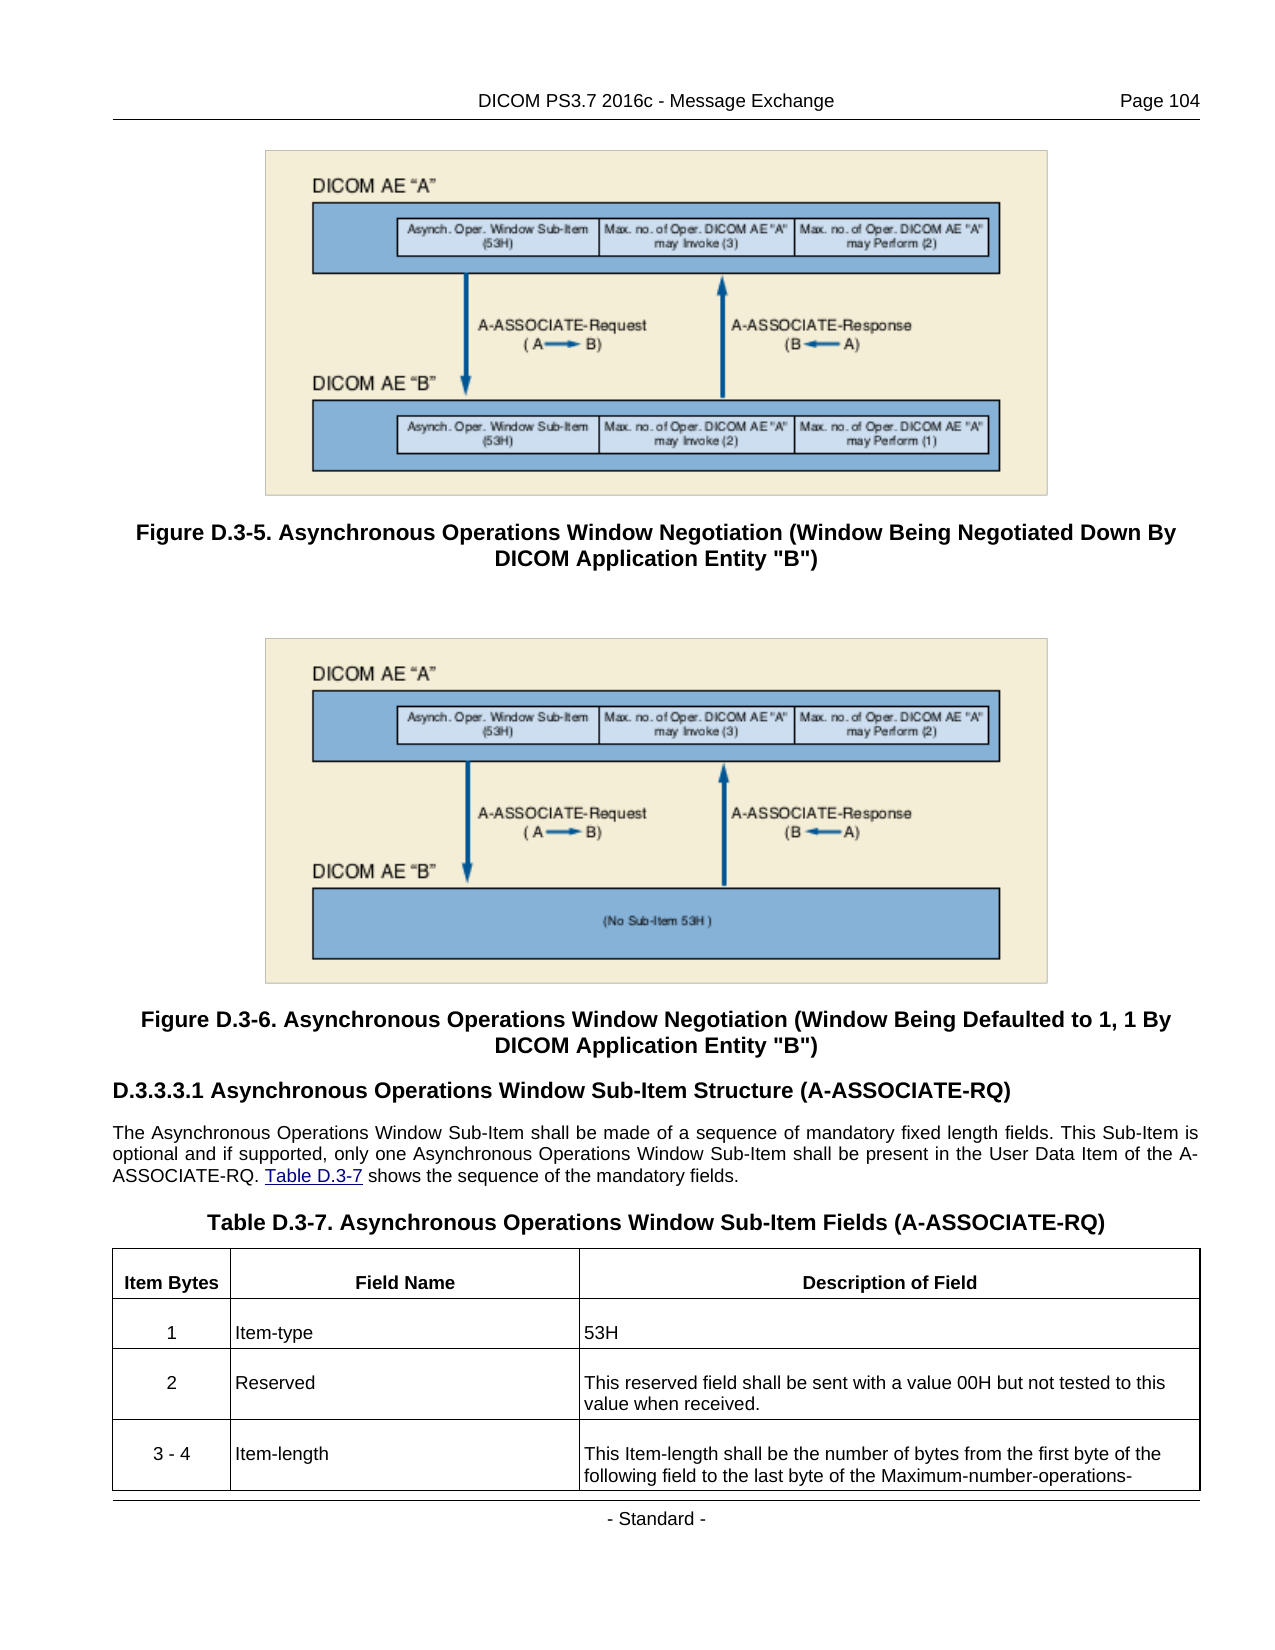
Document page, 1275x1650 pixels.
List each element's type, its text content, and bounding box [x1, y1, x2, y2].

table_cell This reserved field shall be sent with a value 00H but not tested to this value when received. [580, 1349, 1199, 1419]
table_cell 1 [113, 1299, 230, 1348]
table_header Item Bytes [113, 1249, 230, 1298]
text Figure D.3-5. Asynchronous Operations Window Negotiation (Window Being Negotiated Down By DICOM Application Entity "B") [112, 519, 1200, 571]
table_cell 2 [113, 1349, 230, 1419]
picture [264, 637, 1049, 985]
table_cell 53H [580, 1299, 1199, 1348]
table_cell Reserved [231, 1349, 579, 1419]
text Figure D.3-6. Asynchronous Operations Window Negotiation (Window Being Defaulted to 1, 1 By DICOM Application Entity "B") [112, 1007, 1200, 1058]
table_cell Item-type [231, 1299, 579, 1348]
text Table D.3-7. Asynchronous Operations Window Sub-Item Fields (A-ASSOCIATE-RQ) [112, 1209, 1200, 1235]
text D.3.3.3.1 Asynchronous Operations Window Sub-Item Structure (A-ASSOCIATE-RQ) [112, 1077, 1200, 1103]
table_header Description of Field [580, 1249, 1199, 1298]
picture [264, 150, 1049, 497]
table_cell 3 - 4 [113, 1420, 230, 1490]
text The Asynchronous Operations Window Sub-Item shall be made of a sequence of mandatory fixed length fields. This Sub-Item is optional and if supported, only one Asynchronous Operations Window Sub-Item shall be present in the User Data Item of the A-ASSOCIATE-RQ. Table D.3-7 shows the sequence of the mandatory fields. [112, 1122, 1200, 1186]
table_cell This Item-length shall be the number of bytes from the first byte of the following field to the last byte of the Maximum-number-operations- [580, 1420, 1199, 1490]
table_cell Item-length [231, 1420, 579, 1490]
table_header Field Name [231, 1249, 579, 1298]
